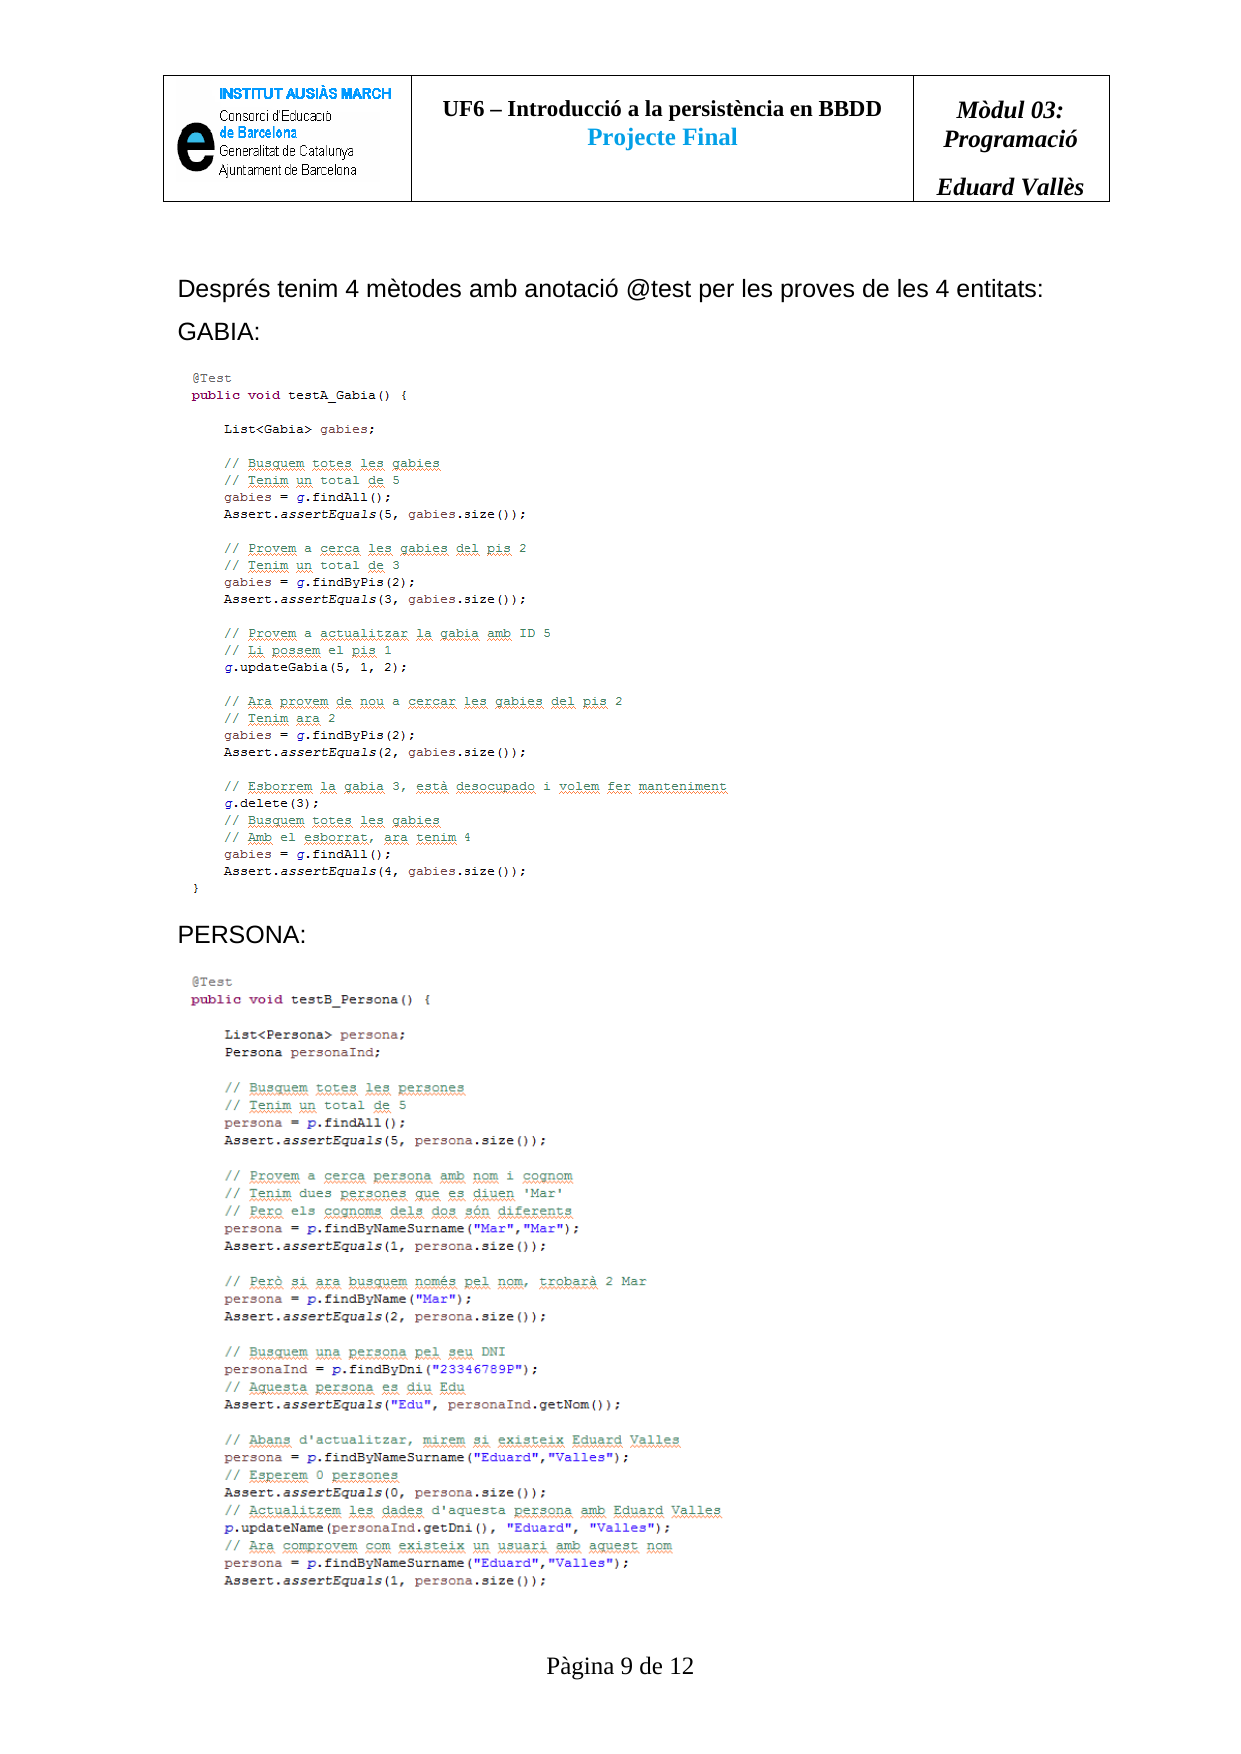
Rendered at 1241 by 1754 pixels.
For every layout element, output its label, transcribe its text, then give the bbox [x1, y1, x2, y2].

text GABIA: [177, 317, 1063, 345]
picture [177, 962, 774, 1598]
text Després tenim 4 mètodes amb anotació @test per les proves de les 4 entitats: [177, 273, 1063, 302]
picture [176, 77, 398, 186]
text PERSONA: [177, 920, 1063, 948]
picture [177, 359, 754, 906]
